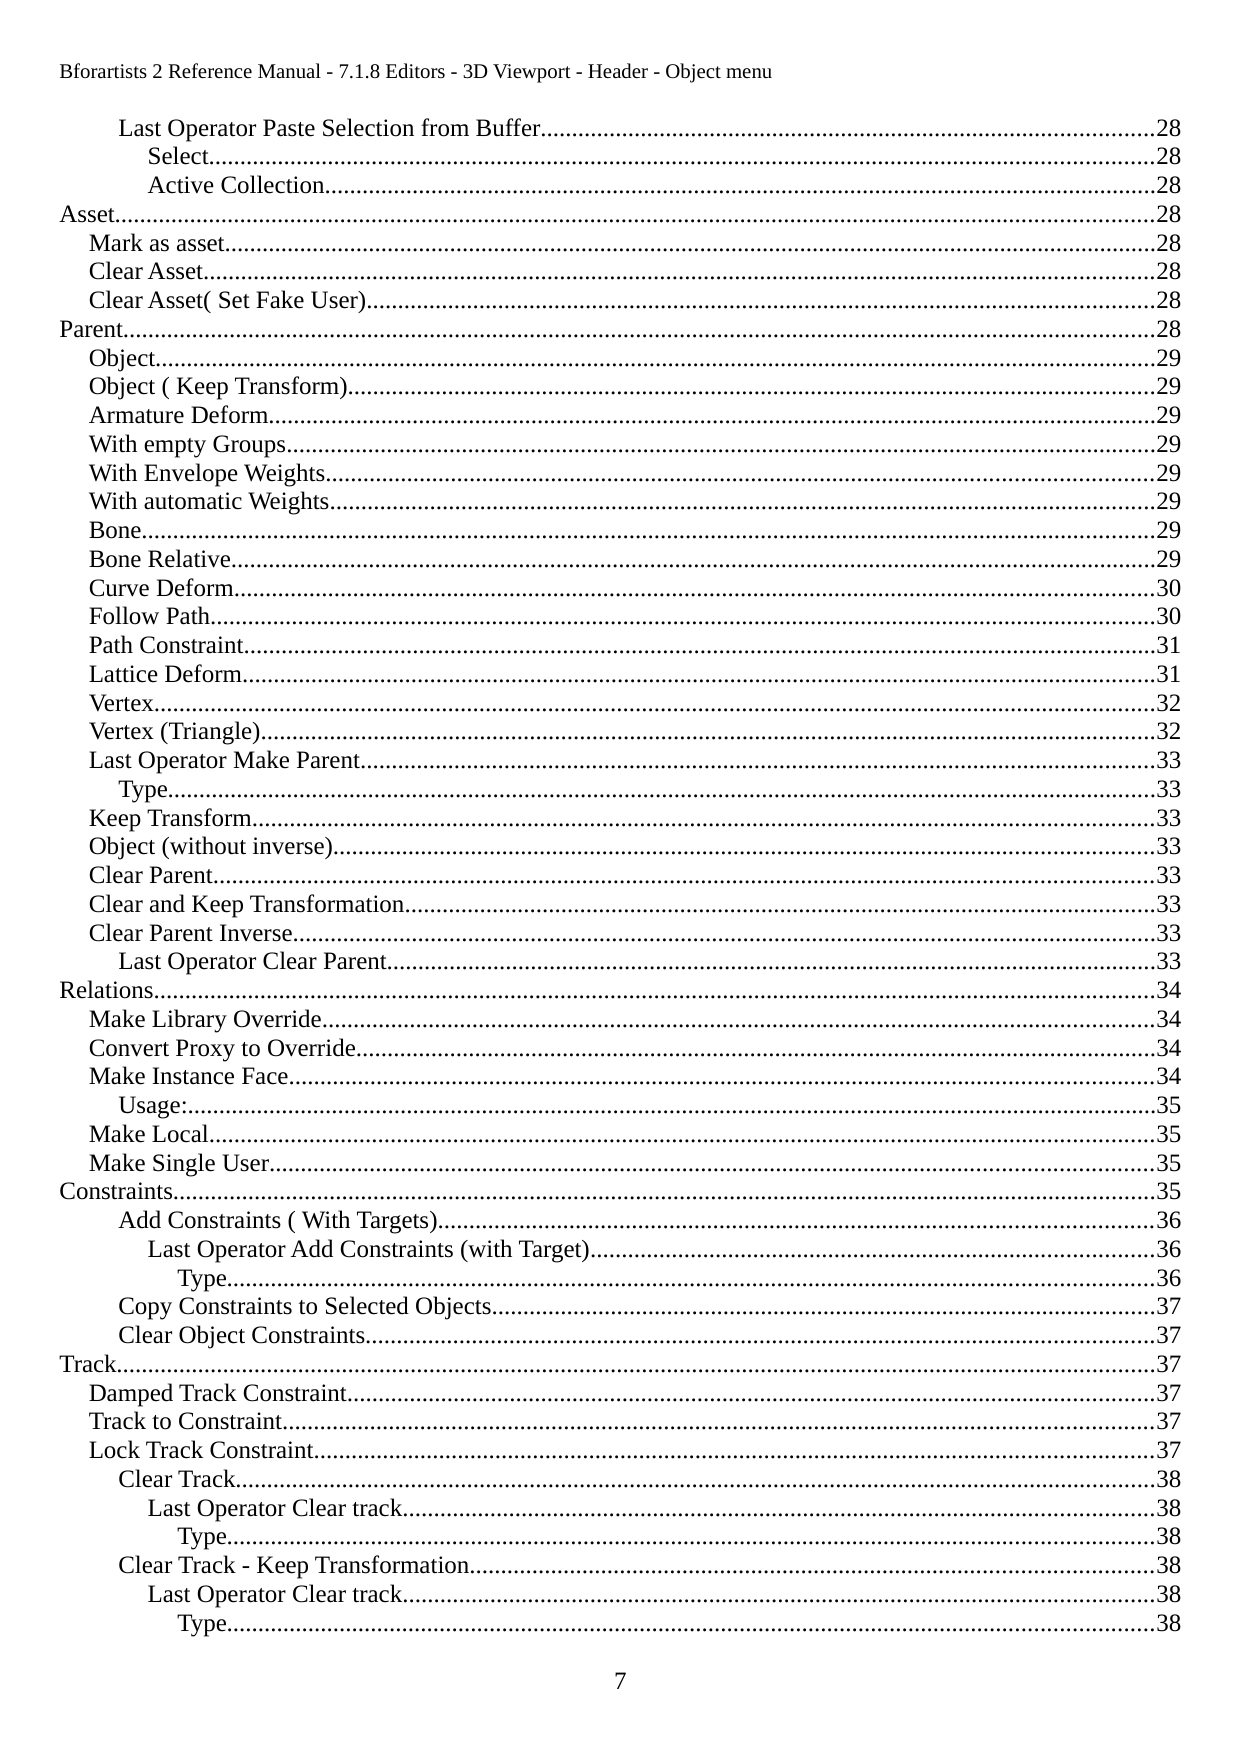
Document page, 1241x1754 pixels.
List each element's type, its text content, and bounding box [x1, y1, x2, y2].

text Clear Track - Keep Transformation 38 [118, 1550, 1181, 1579]
text Relations 34 [59, 975, 1181, 1004]
text Path Constraint 31 [88, 630, 1181, 659]
text Vertex 32 [88, 688, 1181, 716]
text Clear and Keep Transformation 33 [88, 889, 1181, 918]
text Last Operator Clear track 38 [147, 1493, 1181, 1521]
text Last Operator Clear Parent 33 [118, 946, 1181, 975]
text Clear Asset 28 [88, 256, 1181, 285]
text Active Collection 28 [147, 170, 1181, 199]
text With empty Groups 29 [88, 429, 1181, 458]
text Select 28 [147, 141, 1181, 170]
text Last Operator Make Parent 33 [88, 745, 1181, 774]
text Make Library Override 34 [88, 1004, 1181, 1033]
text Track to Constraint 37 [88, 1406, 1181, 1435]
text Armature Deform 29 [88, 400, 1181, 429]
text Parent 28 [59, 314, 1181, 343]
text Damped Track Constraint 37 [88, 1378, 1181, 1406]
text Type 38 [177, 1521, 1181, 1550]
text Vertex (Triangle) 32 [88, 716, 1181, 745]
text Bone 29 [88, 515, 1181, 544]
text Asset 28 [59, 199, 1181, 228]
text Curve Deform 30 [88, 573, 1181, 601]
text Type 33 [118, 774, 1181, 803]
text Keep Transform 33 [88, 803, 1181, 831]
text Usage: 35 [118, 1090, 1181, 1119]
text Make Instance Face 34 [88, 1061, 1181, 1090]
text Lock Track Constraint 37 [88, 1435, 1181, 1464]
text Bone Relative 29 [88, 544, 1181, 573]
text Last Operator Clear track 38 [147, 1579, 1181, 1608]
text Clear Parent Inverse 33 [88, 918, 1181, 946]
text Make Local 35 [88, 1119, 1181, 1148]
text Clear Track 38 [118, 1464, 1181, 1493]
text Track 37 [59, 1349, 1181, 1378]
text Follow Path 30 [88, 601, 1181, 630]
text Copy Constraints to Selected Objects 37 [118, 1291, 1181, 1320]
text Object 29 [88, 343, 1181, 371]
text Type 38 [177, 1608, 1181, 1636]
text Add Constraints ( With Targets) 36 [118, 1205, 1181, 1234]
text Clear Object Constraints 37 [118, 1320, 1181, 1349]
text Lattice Deform 31 [88, 659, 1181, 688]
text Type 36 [177, 1263, 1181, 1291]
text Make Single User 35 [88, 1148, 1181, 1176]
text Clear Parent 33 [88, 860, 1181, 889]
text Convert Proxy to Override 34 [88, 1033, 1181, 1061]
text Mark as asset 28 [88, 228, 1181, 256]
text With Envelope Weights 29 [88, 458, 1181, 486]
text Last Operator Paste Selection from Buffer 28 [118, 113, 1181, 141]
text With automatic Weights 29 [88, 486, 1181, 515]
text Last Operator Add Constraints (with Target) 36 [147, 1234, 1181, 1263]
text Clear Asset( Set Fake User) 28 [88, 285, 1181, 314]
text Object (without inverse) 33 [88, 831, 1181, 860]
text Object ( Keep Transform) 29 [88, 371, 1181, 400]
text Constraints 35 [59, 1176, 1181, 1205]
